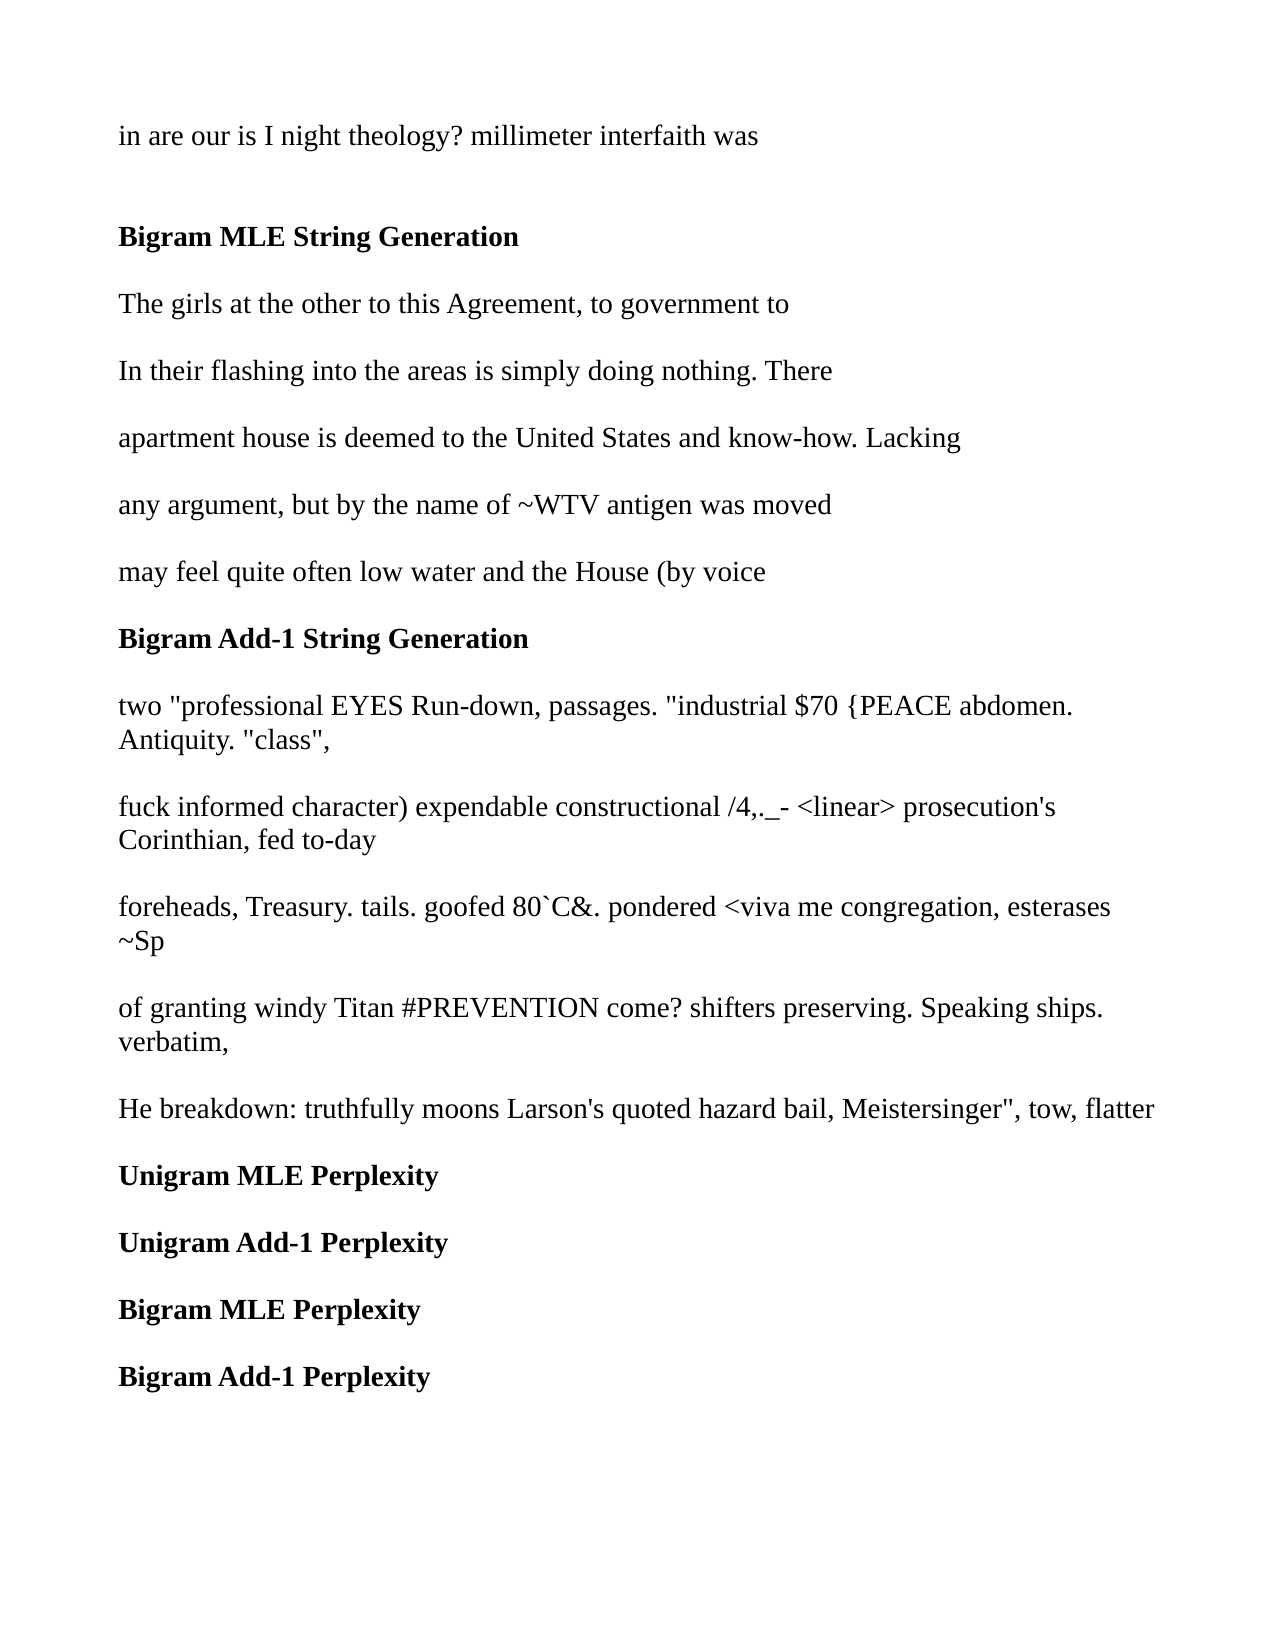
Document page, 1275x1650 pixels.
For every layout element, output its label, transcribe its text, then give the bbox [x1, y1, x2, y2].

text The girls at the other to this Agreement, to government to [118, 286, 1157, 319]
text Bigram MLE String Generation [118, 219, 1157, 252]
text In their flashing into the areas is simply doing nothing. There [118, 353, 1157, 386]
text apartment house is deemed to the United States and know-how. Lacking [118, 420, 1157, 453]
text any argument, but by the name of ~WTV antigen was moved [118, 487, 1157, 521]
text Unigram Add-1 Perplexity [118, 1225, 1157, 1258]
text He breakdown: truthfully moons Larson's quoted hazard bail, Meistersinger", tow, flatter [118, 1091, 1157, 1124]
text two "professional EYES Run-down, passages. "industrial $70 {PEACE abdomen. Antiquity. "class", [118, 688, 1157, 755]
text of granting windy Titan #PREVENTION come? shifters preserving. Speaking ships. verbatim, [118, 990, 1157, 1057]
text foreheads, Treasury. tails. goofed 80`C&. pondered <viva me congregation, esterases ~Sp [118, 889, 1157, 957]
text may feel quite often low water and the House (by voice [118, 554, 1157, 588]
text fuck informed character) expendable constructional /4,._- <linear> prosecution's Corinthian, fed to-day [118, 789, 1157, 856]
text in are our is I night theology? millimeter interfaith was [118, 118, 1157, 152]
text Bigram MLE Perplexity [118, 1292, 1157, 1326]
text Bigram Add-1 String Generation [118, 621, 1157, 655]
text Bigram Add-1 Perplexity [118, 1359, 1157, 1393]
text Unigram MLE Perplexity [118, 1158, 1157, 1191]
